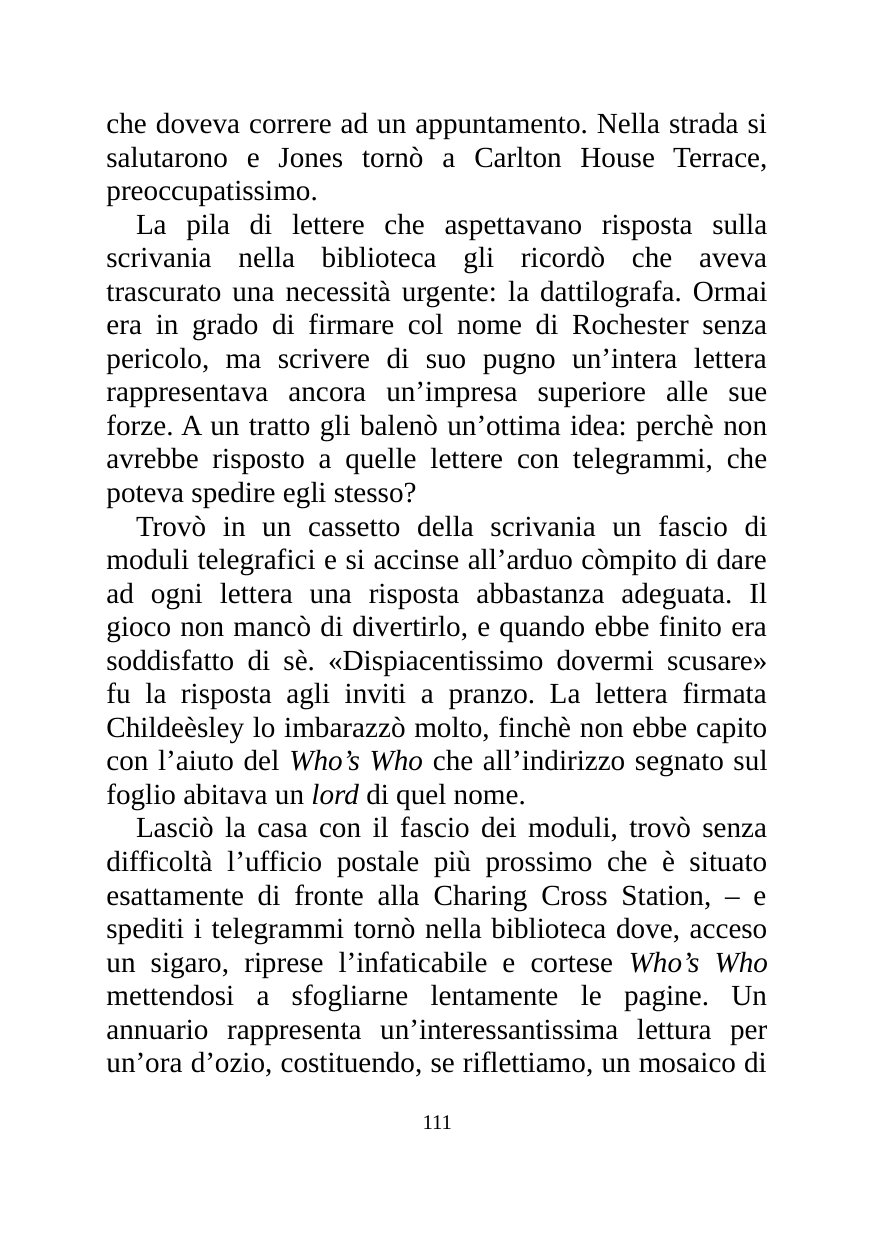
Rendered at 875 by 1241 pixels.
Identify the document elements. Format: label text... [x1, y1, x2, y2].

text Lasciò la casa con il fascio dei moduli, trovò senza difficoltà l’ufficio postale più prossimo che è situato esattamente di fronte alla Charing Cross Station, – e spediti i telegrammi tornò nella biblioteca dove, acceso un sigaro, riprese l’infaticabile e cortese Who’s Who mettendosi a sfogliarne lentamente le pagine. Un annuario rappresenta un’interessantissima lettura per un’ora d’ozio, costituendo, se riflettiamo, un mosaico di [106, 811, 768, 1079]
text che doveva correre ad un appuntamento. Nella strada si salutarono e Jones tornò a Carlton House Terrace, preoccupatissimo. [106, 106, 768, 207]
text Trovò in un cassetto della scrivania un fascio di moduli telegrafici e si accinse all’arduo còmpito di dare ad ogni lettera una risposta abbastanza adeguata. Il gioco non mancò di divertirlo, e quando ebbe finito era soddisfatto di sè. «Dispiacentissimo dovermi scusare» fu la risposta agli inviti a pranzo. La lettera firmata Childeèsley lo imbarazzò molto, finchè non ebbe capito con l’aiuto del Who’s Who che all’indirizzo segnato sul foglio abitava un lord di quel nome. [106, 509, 768, 811]
text La pila di lettere che aspettavano risposta sulla scrivania nella biblioteca gli ricordò che aveva trascurato una necessità urgente: la dattilografa. Ormai era in grado di firmare col nome di Rochester senza pericolo, ma scrivere di suo pugno un’intera lettera rappresentava ancora un’impresa superiore alle sue forze. A un tratto gli balenò un’ottima idea: perchè non avrebbe risposto a quelle lettere con telegrammi, che poteva spedire egli stesso? [106, 207, 768, 509]
